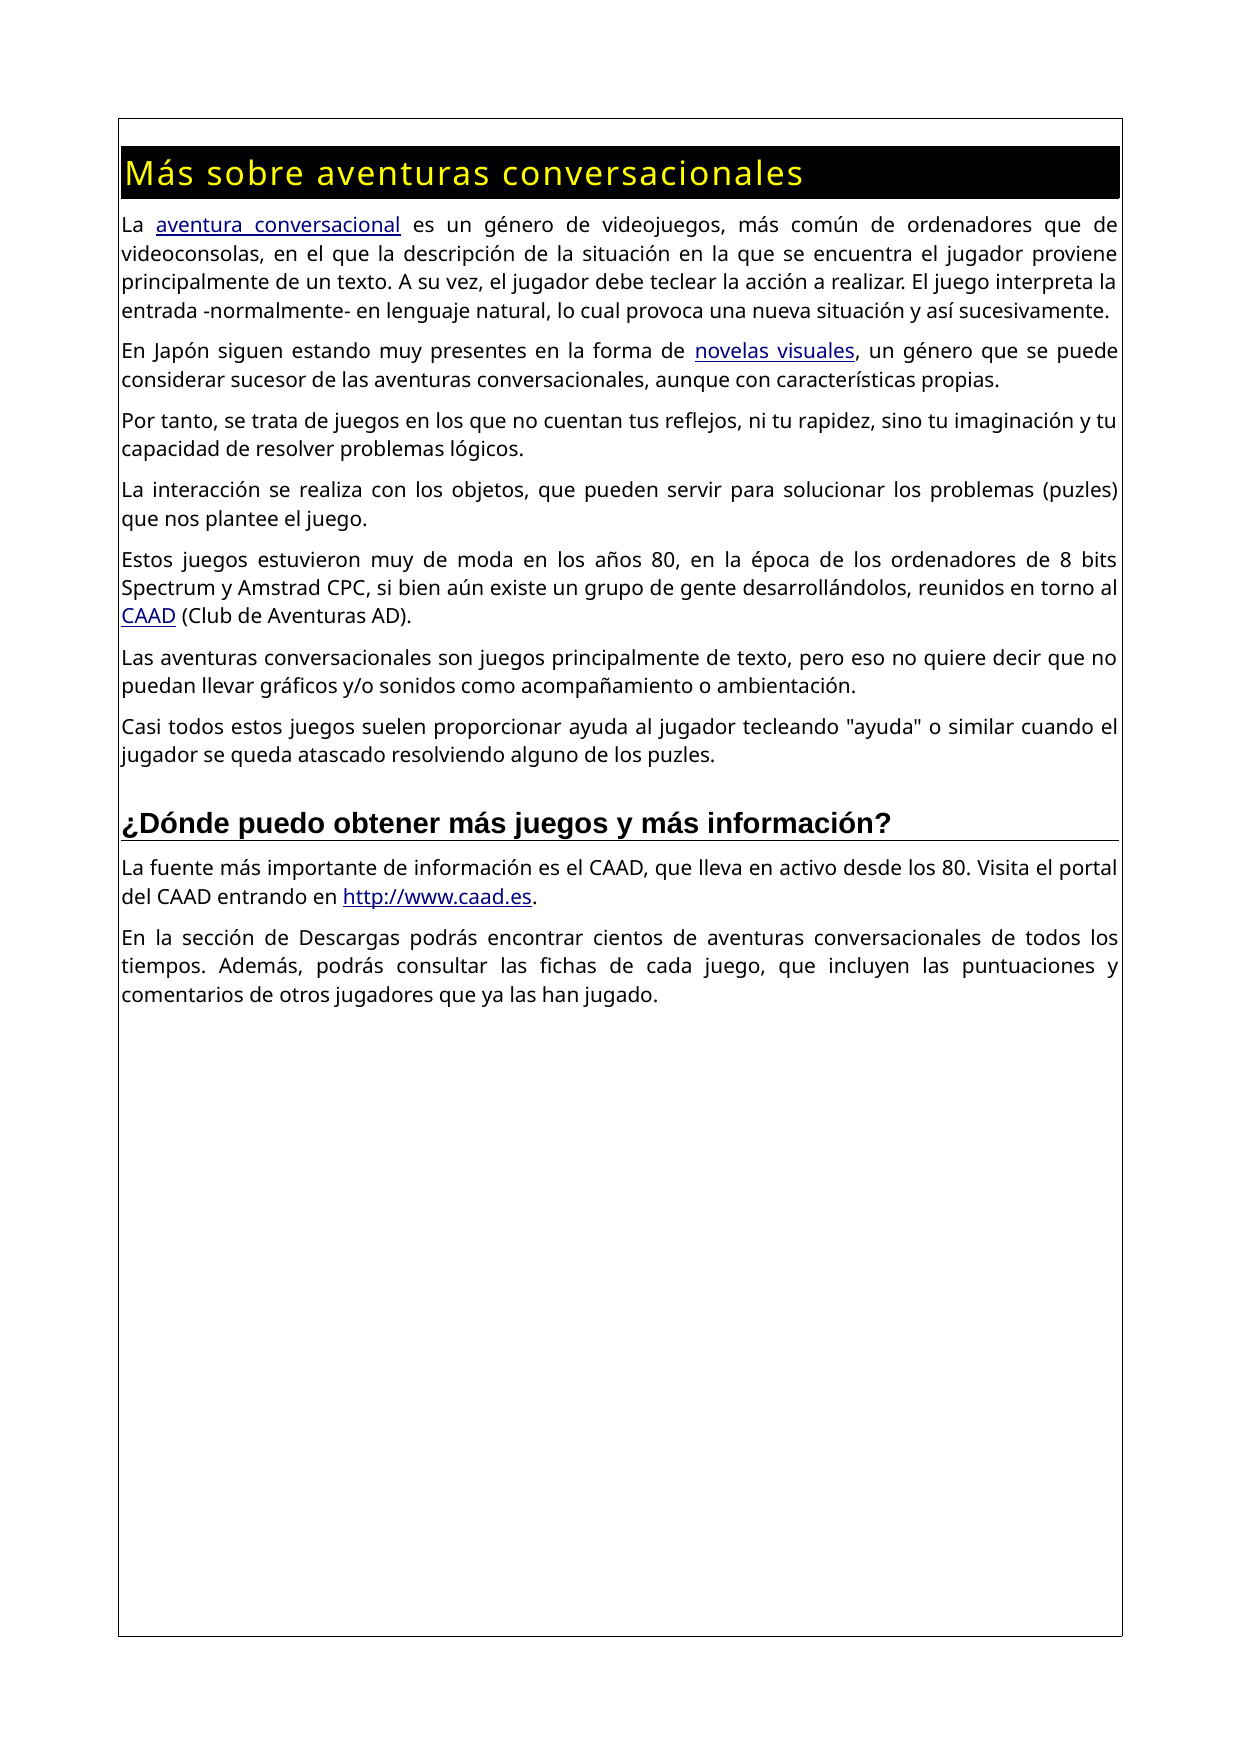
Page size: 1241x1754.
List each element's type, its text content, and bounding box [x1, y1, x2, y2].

text En la sección de Descargas podrás encontrar cientos de aventuras conversacionales de todos los tiempos. Además, podrás consultar las fichas de cada juego, que incluyen las puntuaciones y comentarios de otros jugadores que ya las han jugado. [121, 923, 1119, 1008]
text En Japón siguen estando muy presentes en la forma de novelas visuales, un género que se puede considerar sucesor de las aventuras conversacionales, aunque con características propias. [121, 337, 1119, 393]
text La aventura conversacional es un género de videojuegos, más común de ordenadores que de videoconsolas, en el que la descripción de la situación en la que se encuentra el jugador proviene principalmente de un texto. A su vez, el jugador debe teclear la acción a realizar. El juego interpreta la entrada -normalmente- en lenguaje natural, lo cual provoca una nueva situación y así sucesivamente. [121, 210, 1119, 324]
text Estos juegos estuvieron muy de moda en los años 80, en la época de los ordenadores de 8 bits Spectrum y Amstrad CPC, si bien aún existe un grupo de gente desarrollándolos, reunidos en torno al CAAD (Club de Aventuras AD). [121, 545, 1119, 630]
text Las aventuras conversacionales son juegos principalmente de texto, pero eso no quiere decir que no puedan llevar gráficos y/o sonidos como acompañamiento o ambientación. [121, 643, 1119, 699]
text La interacción se realiza con los objetos, que pueden servir para solucionar los problemas (puzles) que nos plantee el juego. [121, 475, 1119, 532]
text Por tanto, se trata de juegos en los que no cuentan tus reflejos, ni tu rapidez, sino tu imaginación y tu capacidad de resolver problemas lógicos. [121, 406, 1119, 463]
text Casi todos estos juegos suelen proporcionar ayuda al jugador tecleando "ayuda" o similar cuando el jugador se queda atascado resolviendo alguno de los puzles. [121, 712, 1119, 769]
text La fuente más importante de información es el CAAD, que lleva en activo desde los 80. Visita el portal del CAAD entrando en http://www.caad.es. [121, 853, 1119, 910]
subtitle Más sobre aventuras conversacionales [122, 147, 1119, 198]
subtitle ¿Dónde puedo obtener más juegos y más información? [121, 806, 1119, 840]
